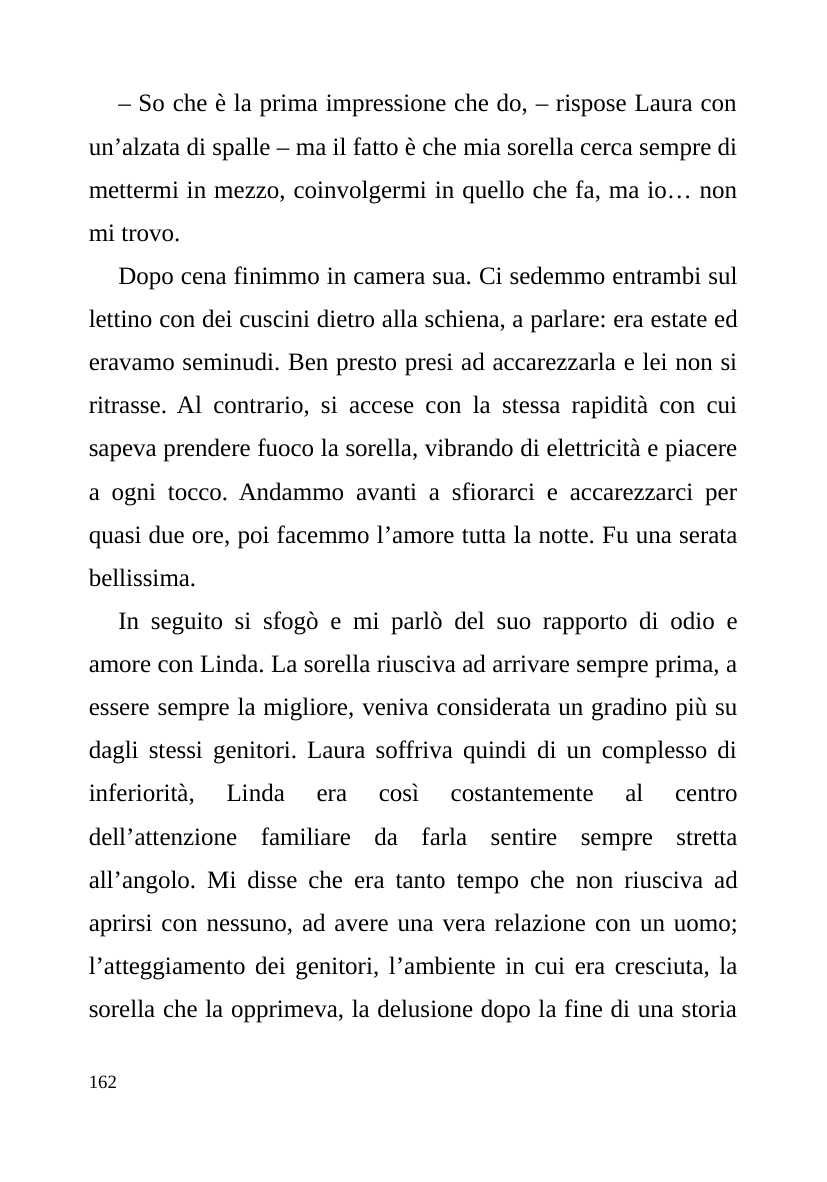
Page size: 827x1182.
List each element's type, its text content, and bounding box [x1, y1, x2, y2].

text Dopo cena finimmo in camera sua. Ci sedemmo entrambi sul lettino con dei cuscini dietro alla schiena, a parlare: era estate ed eravamo seminudi. Ben presto presi ad accarezzarla e lei non si ritrasse. Al contrario, si accese con la stessa rapidità con cui sapeva prendere fuoco la sorella, vibrando di elettricità e piacere a ogni tocco. Andammo avanti a sfiorarci e accarezzarci per quasi due ore, poi facemmo l’amore tutta la notte. Fu una serata bellissima. [88, 261, 738, 592]
text – So che è la prima impressione che do, – rispose Laura con un’alzata di spalle – ma il fatto è che mia sorella cerca sempre di mettermi in mezzo, coinvolgermi in quello che fa, ma io… non mi trovo. [88, 88, 738, 247]
text In seguito si sfogò e mi parlò del suo rapporto di odio e amore con Linda. La sorella riusciva ad arrivare sempre prima, a essere sempre la migliore, veniva considerata un gradino più su dagli stessi genitori. Laura soffriva quindi di un complesso di inferiorità, Linda era così costantemente al centro dell’attenzione familiare da farla sentire sempre stretta all’angolo. Mi disse che era tanto tempo che non riusciva ad aprirsi con nessuno, ad avere una vera relazione con un uomo; l’atteggiamento dei genitori, l’ambiente in cui era cresciuta, la sorella che la opprimeva, la delusione dopo la fine di una storia [88, 606, 738, 1023]
